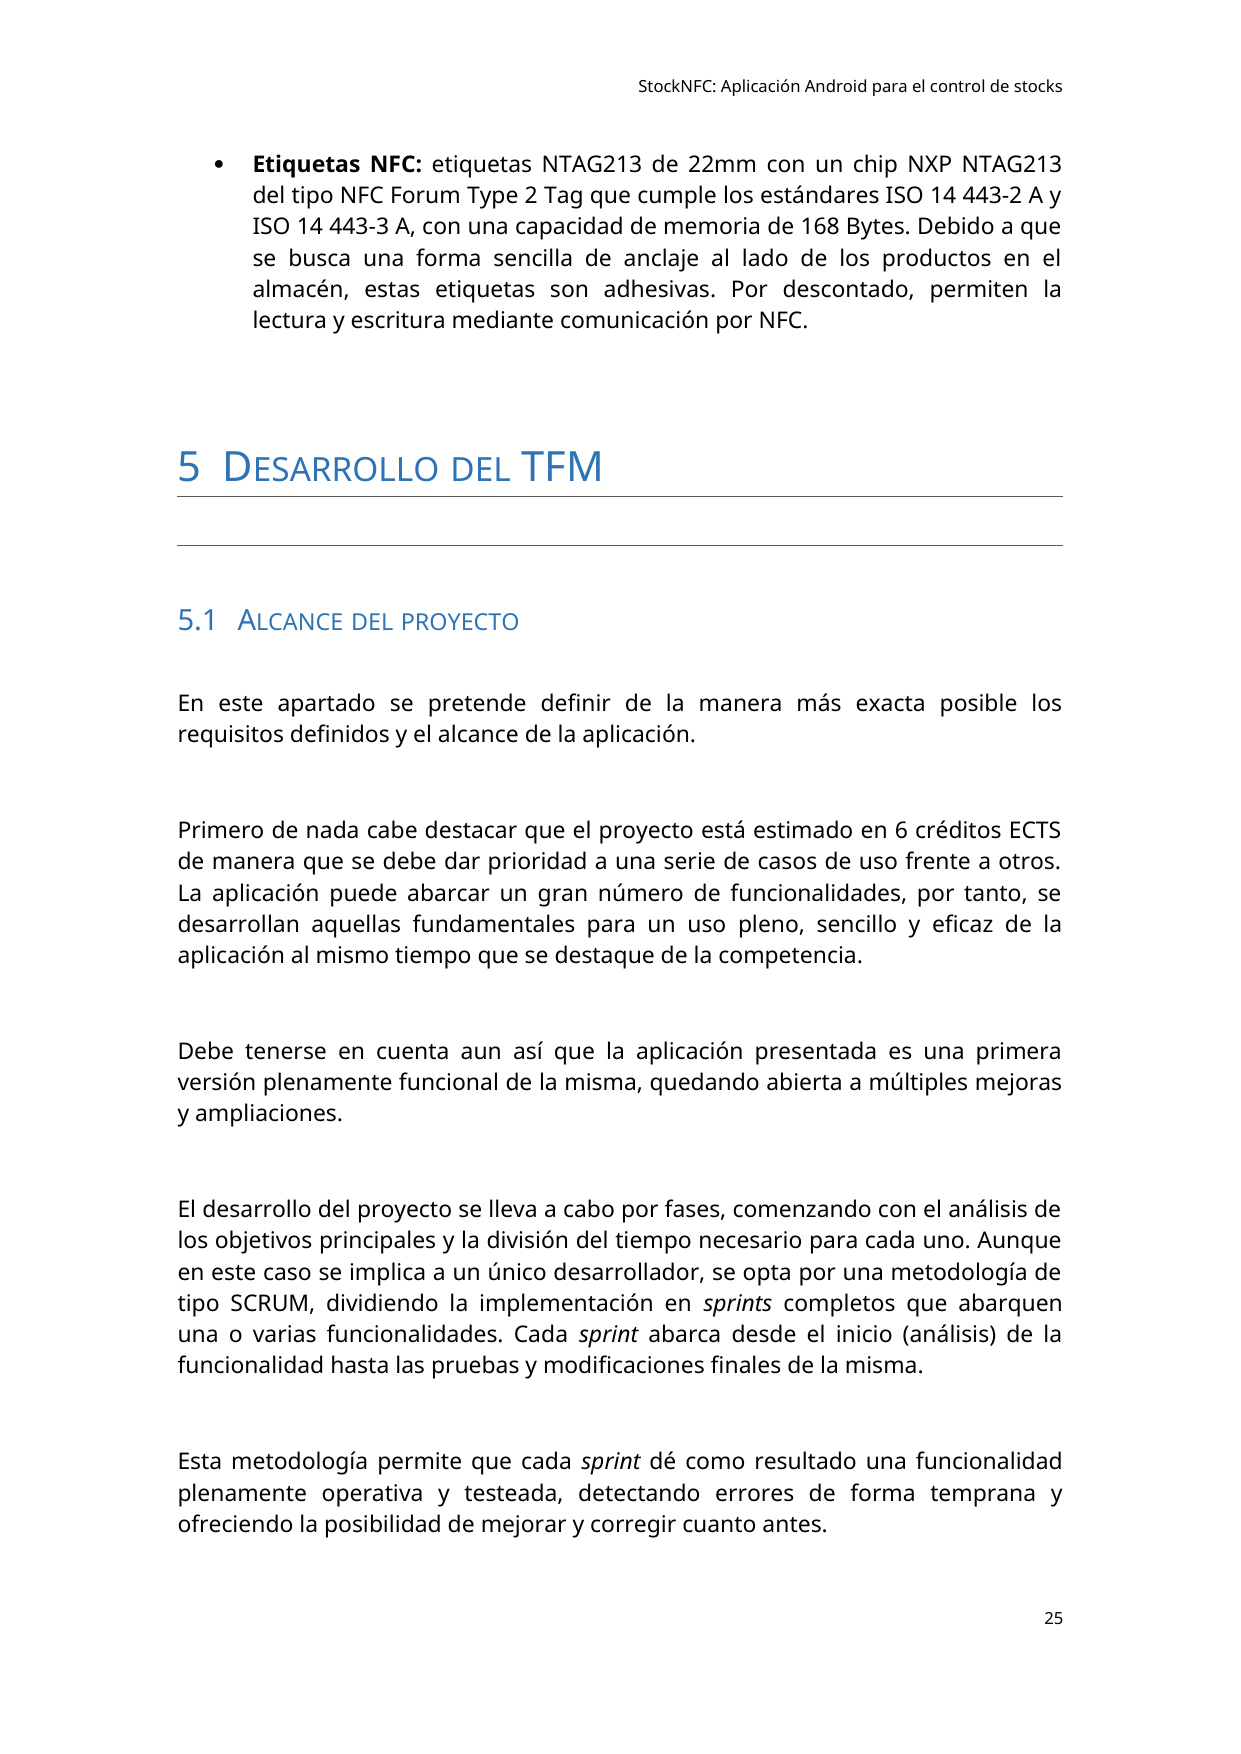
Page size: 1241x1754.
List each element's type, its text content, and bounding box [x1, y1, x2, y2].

subtitle Alcance del proyecto [177, 599, 1063, 639]
subtitle Desarrollo del TFM [177, 437, 1063, 496]
text Primero de nada cabe destacar que el proyecto está estimado en 6 créditos ECTS de manera que se debe dar prioridad a una serie de casos de uso frente a otros. La aplicación puede abarcar un gran número de funcionalidades, por tanto, se desarrollan aquellas fundamentales para un uso pleno, sencillo y eficaz de la aplicación al mismo tiempo que se destaque de la competencia. [177, 814, 1063, 970]
text El desarrollo del proyecto se lleva a cabo por fases, comenzando con el análisis de los objetivos principales y la división del tiempo necesario para cada uno. Aunque en este caso se implica a un único desarrollador, se opta por una metodología de tipo SCRUM, dividiendo la implementación en sprints completos que abarquen una o varias funcionalidades. Cada sprint abarca desde el inicio (análisis) de la funcionalidad hasta las pruebas y modificaciones finales de la misma. [177, 1193, 1063, 1381]
text Esta metodología permite que cada sprint dé como resultado una funcionalidad plenamente operativa y testeada, detectando errores de forma temprana y ofreciendo la posibilidad de mejorar y corregir cuanto antes. [177, 1445, 1063, 1539]
text Debe tenerse en cuenta aun así que la aplicación presentada es una primera versión plenamente funcional de la misma, quedando abierta a múltiples mejoras y ampliaciones. [177, 1035, 1063, 1128]
list Etiquetas NFC: etiquetas NTAG213 de 22mm con un chip NXP NTAG213 del tipo NFC Forum Type 2 Tag que cumple los estándares ISO 14 443-2 A y ISO 14 443-3 A, con una capacidad de memoria de 168 Bytes. Debido a que se busca una forma sencilla de anclaje al lado de los productos en el almacén, estas etiquetas son adhesivas. Por descontado, permiten la lectura y escritura mediante comunicación por NFC. [215, 148, 1063, 335]
text En este apartado se pretende definir de la manera más exacta posible los requisitos definidos y el alcance de la aplicación. [177, 687, 1063, 749]
